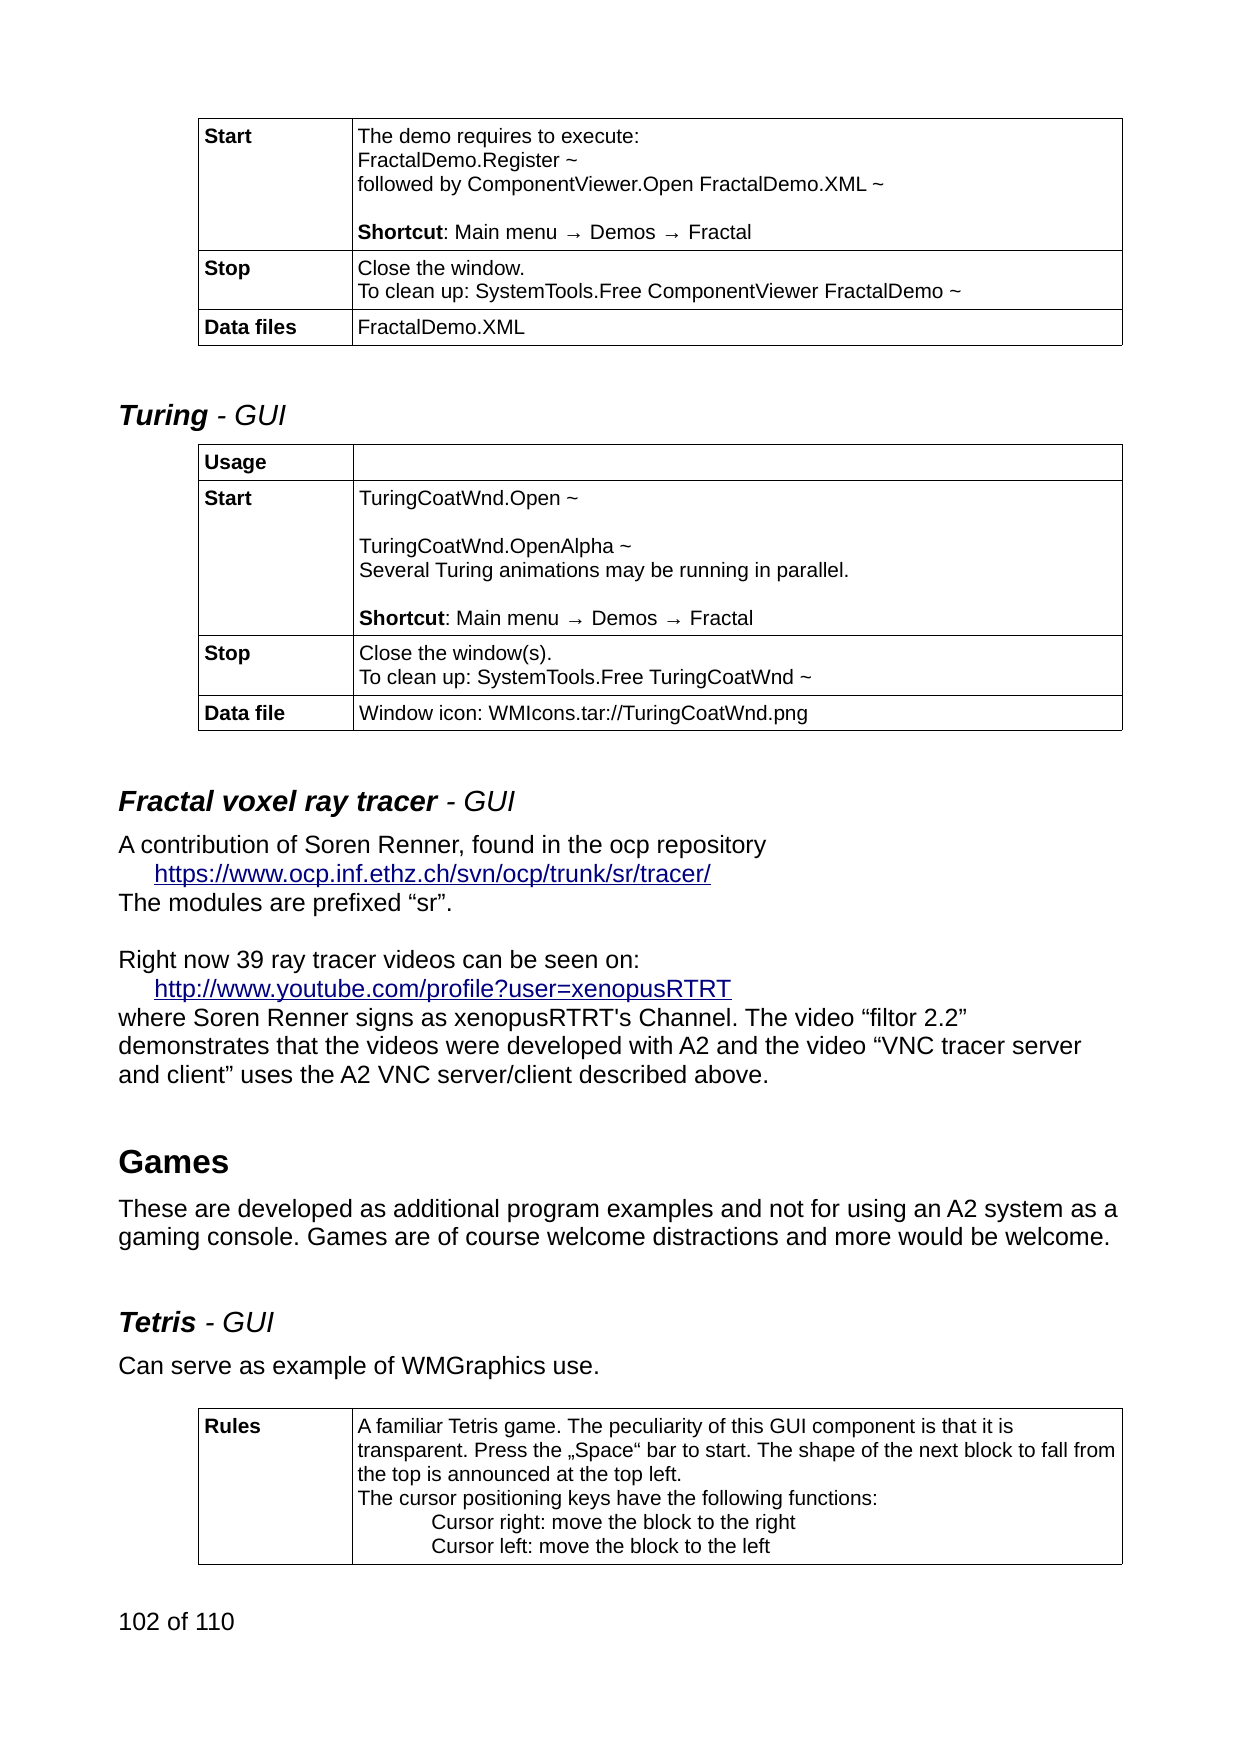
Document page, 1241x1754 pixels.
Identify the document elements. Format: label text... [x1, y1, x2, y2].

text http://www.youtube.com/profile?user=xenopusRTRT [118, 974, 1122, 1003]
table_header [354, 445, 1122, 480]
subtitle Fractal voxel ray tracer - GUI [118, 784, 1122, 818]
text A contribution of Soren Renner, found in the ocp repository [118, 830, 1122, 859]
table_cell Stop [199, 636, 353, 695]
table_cell TuringCoatWnd.Open ~ TuringCoatWnd.OpenAlpha ~ Several Turing animations may be running in parallel. Shortcut: Main menu → Demos → Fractal [354, 481, 1122, 635]
text Can serve as example of WMGraphics use. [118, 1351, 1122, 1379]
subtitle Tetris - GUI [118, 1305, 1122, 1338]
table_cell Data file [199, 696, 353, 730]
table_header Usage [199, 445, 353, 480]
text The modules are prefixed “sr”. [118, 888, 1122, 916]
table_cell The demo requires to execute: FractalDemo.Register ~ followed by ComponentViewer.Open FractalDemo.XML ~ Shortcut: Main menu → Demos → Fractal [353, 119, 1122, 249]
subtitle Turing - GUI [118, 398, 1122, 432]
table_cell Stop [199, 251, 352, 309]
text where Soren Renner signs as xenopusRTRT's Channel. The video “filtor 2.2” demonstrates that the videos were developed with A2 and the video “VNC tracer server and client” uses the A2 VNC server/client described above. [118, 1003, 1122, 1089]
table_cell FractalDemo.XML [353, 310, 1122, 344]
subtitle Games [118, 1143, 1122, 1181]
table_cell Data files [199, 310, 352, 344]
table_cell Window icon: WMIcons.tar://TuringCoatWnd.png [354, 696, 1122, 730]
table_cell Start [199, 119, 352, 249]
table_header A familiar Tetris game. The peculiarity of this GUI component is that it is transparent. Press the „Space“ bar to start. The shape of the next block to fall from the top is announced at the top left. The cursor positioning keys have the following functions: Cursor right: move the block to the right Cursor left: move the block to the left [353, 1409, 1122, 1564]
table_cell Close the window(s). To clean up: SystemTools.Free TuringCoatWnd ~ [354, 636, 1122, 695]
table_header Rules [199, 1409, 352, 1564]
text Right now 39 ray tracer videos can be seen on: [118, 945, 1122, 974]
table_cell Close the window. To clean up: SystemTools.Free ComponentViewer FractalDemo ~ [353, 251, 1122, 309]
table_cell Start [199, 481, 353, 635]
text https://www.ocp.inf.ethz.ch/svn/ocp/trunk/sr/tracer/ [118, 859, 1122, 888]
text These are developed as additional program examples and not for using an A2 system as a gaming console. Games are of course welcome distractions and more would be welcome. [118, 1193, 1122, 1251]
